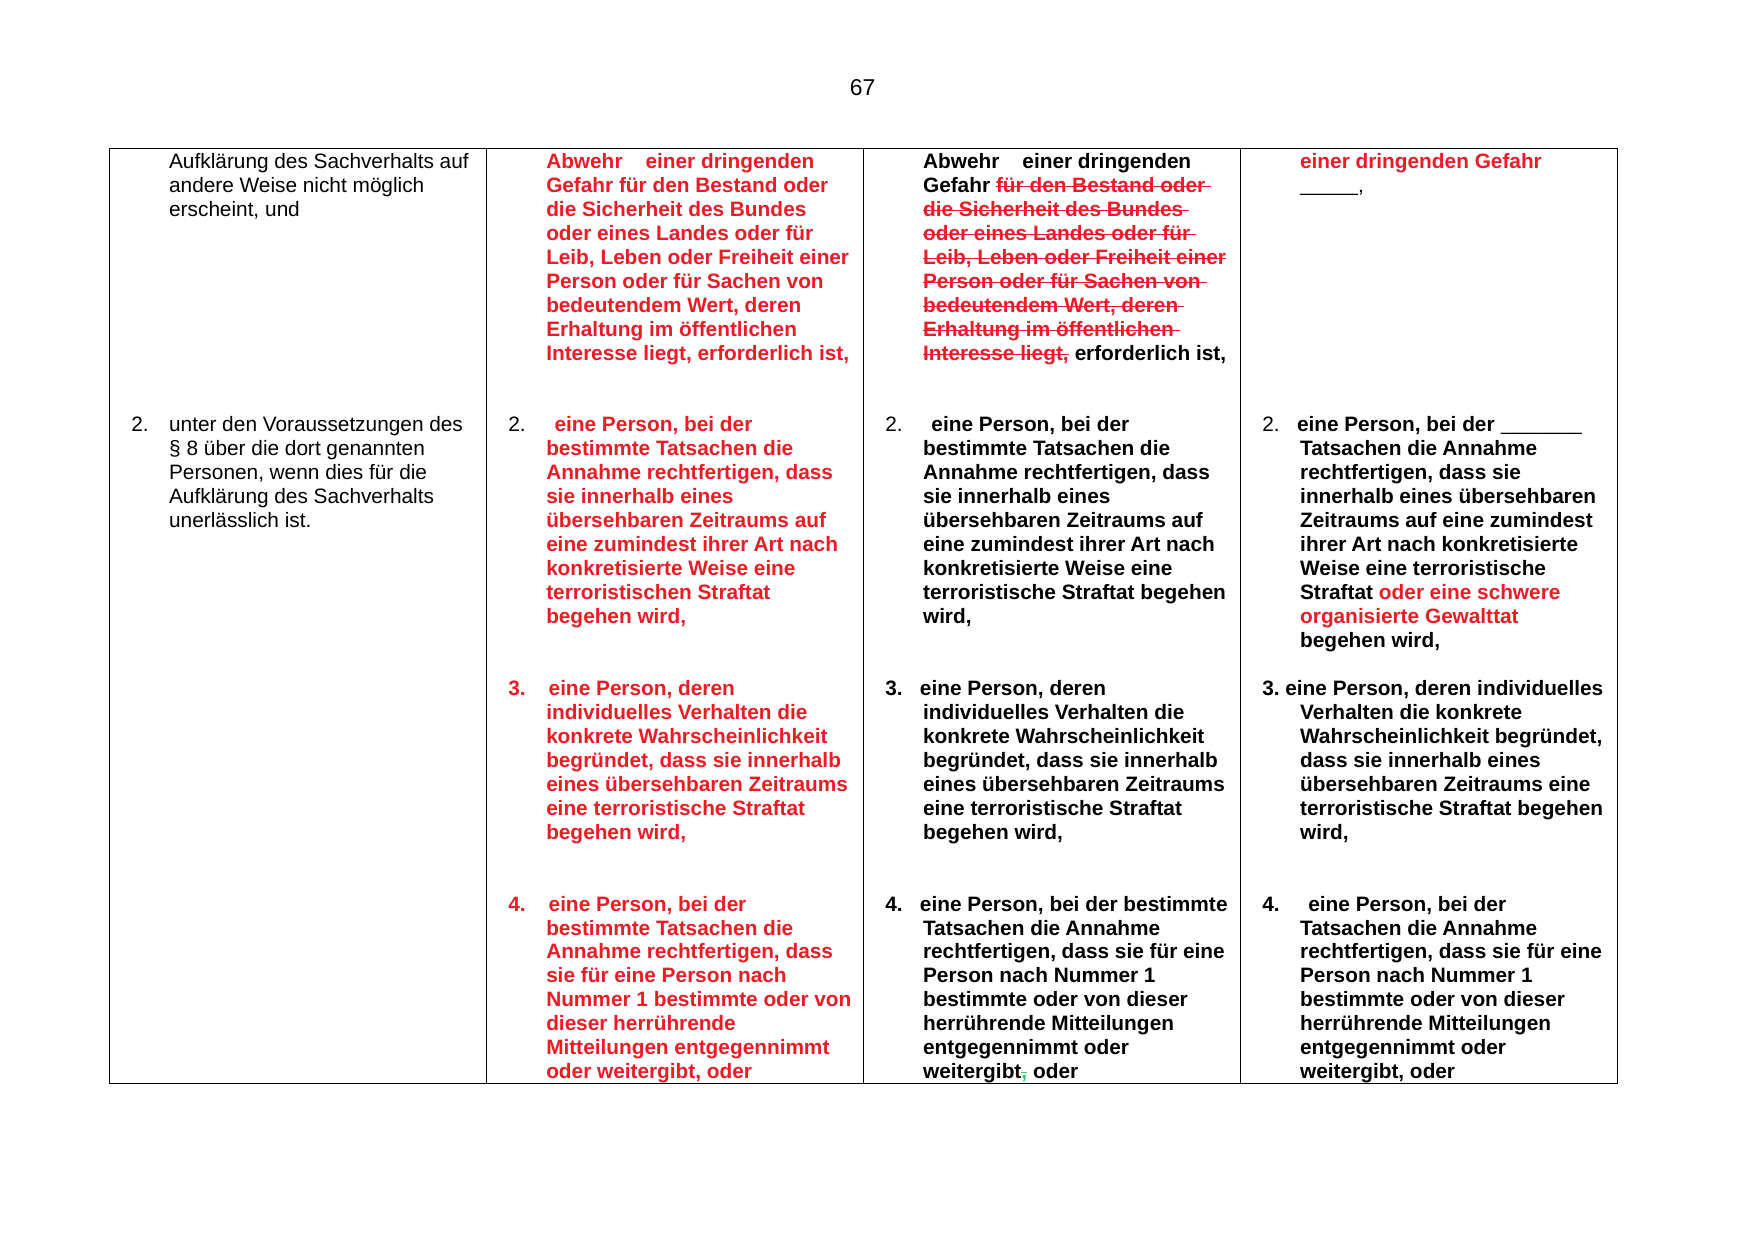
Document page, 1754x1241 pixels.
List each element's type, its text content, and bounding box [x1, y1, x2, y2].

table_cell Abwehr einer dringenden Gefahr für den Bestand oder die Sicherheit des Bundes oder eines Landes oder für Leib, Leben oder Freiheit einer Person oder für Sachen von bedeutendem Wert, deren Erhaltung im öffentlichen Interesse liegt, erforderlich ist, 2. eine Person, bei der bestimmte Tatsachen die Annahme rechtfertigen, dass sie innerhalb eines übersehbaren Zeitraums auf eine zumindest ihrer Art nach konkretisierte Weise eine terroristische Straftat begehen wird, 3. eine Person, deren individuelles Verhalten die konkrete Wahrscheinlichkeit begründet, dass sie innerhalb eines übersehbaren Zeitraums eine terroristische Straftat begehen wird, 4. eine Person, bei der bestimmte Tatsachen die Annahme rechtfertigen, dass sie für eine Person nach Nummer 1 bestimmte oder von dieser herrührende Mitteilungen entgegennimmt oder weitergibt, oder [864, 149, 1240, 1083]
table_cell einer dringenden Gefahr _____, 2. eine Person, bei der _______ Tatsachen die Annahme rechtfertigen, dass sie innerhalb eines übersehbaren Zeitraums auf eine zumindest ihrer Art nach konkretisierte Weise eine terroristische Straftat oder eine schwere organisierte Gewalttat begehen wird, 3. eine Person, deren individuelles Verhalten die konkrete Wahrscheinlichkeit begründet, dass sie innerhalb eines übersehbaren Zeitraums eine terroristische Straftat begehen wird, 4. eine Person, bei der Tatsachen die Annahme rechtfertigen, dass sie für eine Person nach Nummer 1 bestimmte oder von dieser herrührende Mitteilungen entgegennimmt oder weitergibt, oder [1241, 149, 1617, 1083]
table_cell Abwehr einer dringenden Gefahr für den Bestand oder die Sicherheit des Bundes oder eines Landes oder für Leib, Leben oder Freiheit einer Person oder für Sachen von bedeutendem Wert, deren Erhaltung im öffentlichen Interesse liegt, erforderlich ist, 2. eine Person, bei der bestimmte Tatsachen die Annahme rechtfertigen, dass sie innerhalb eines übersehbaren Zeitraums auf eine zumindest ihrer Art nach konkretisierte Weise eine terroristischen Straftat begehen wird, 3. eine Person, deren individuelles Verhalten die konkrete Wahrscheinlichkeit begründet, dass sie innerhalb eines übersehbaren Zeitraums eine terroristische Straftat begehen wird, 4. eine Person, bei der bestimmte Tatsachen die Annahme rechtfertigen, dass sie für eine Person nach Nummer 1 bestimmte oder von dieser herrührende Mitteilungen entgegennimmt oder weitergibt, oder [487, 149, 863, 1083]
table_cell Aufklärung des Sachverhalts auf andere Weise nicht möglich erscheint, und 2. unter den Voraussetzungen des § 8 über die dort genannten Personen, wenn dies für die Aufklärung des Sachverhalts unerlässlich ist. [110, 149, 486, 1083]
